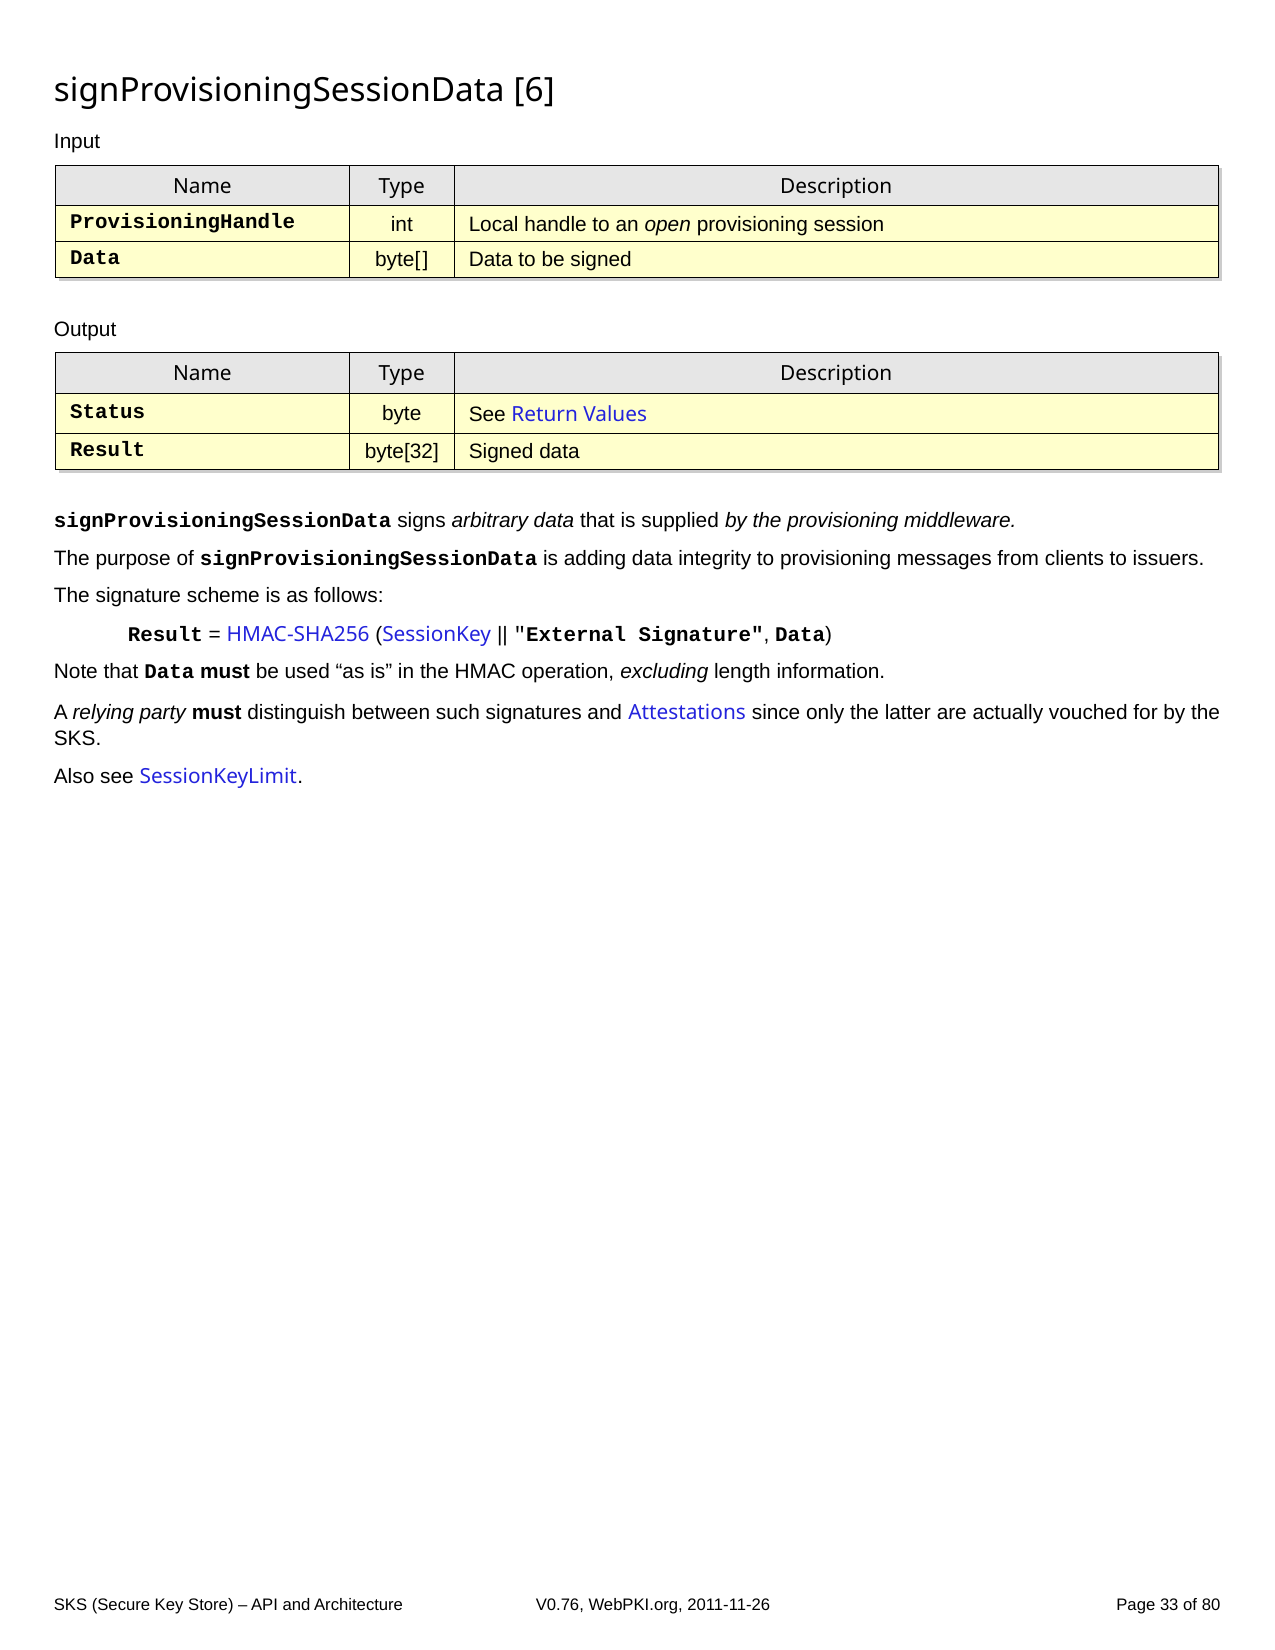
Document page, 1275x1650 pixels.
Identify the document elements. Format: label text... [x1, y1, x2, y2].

table_cell Result [56, 434, 349, 469]
text The purpose of signProvisioningSessionData is adding data integrity to provisioning messages from clients to issuers. [54, 546, 1221, 572]
table_cell Data [56, 242, 349, 277]
table_cell Data to be signed [455, 242, 1218, 277]
table_header Description [455, 353, 1218, 393]
text Also see SessionKeyLimit. [54, 761, 1221, 789]
table_header Type [350, 166, 454, 205]
table_header Type [350, 353, 454, 393]
table_cell Signed data [455, 434, 1218, 469]
subtitle signProvisioningSessionData [6] [54, 66, 1221, 111]
text Input [54, 129, 1221, 153]
text Output [54, 317, 1221, 341]
table_header Name [56, 166, 349, 205]
table_header Description [455, 166, 1218, 205]
text Result = HMAC-SHA256 (SessionKey || "External Signature", Data) [54, 619, 1221, 648]
text The signature scheme is as follows: [54, 583, 1221, 607]
text signProvisioningSessionData signs arbitrary data that is supplied by the provisioning middleware. [54, 508, 1221, 534]
table_header Name [56, 353, 349, 393]
text A relying party must distinguish between such signatures and Attestations since only the latter are actually vouched for by the SKS. [54, 697, 1221, 749]
table_cell byte[ ] [350, 242, 454, 277]
table_cell int [350, 206, 454, 241]
table_cell byte[32] [350, 434, 454, 469]
text Note that Data must be used “as is” in the HMAC operation, excluding length information. [54, 659, 1221, 685]
table_cell See Return Values [455, 394, 1218, 433]
table_cell Status [56, 394, 349, 433]
table_cell ProvisioningHandle [56, 206, 349, 241]
table_cell Local handle to an open provisioning session [455, 206, 1218, 241]
table_cell byte [350, 394, 454, 433]
